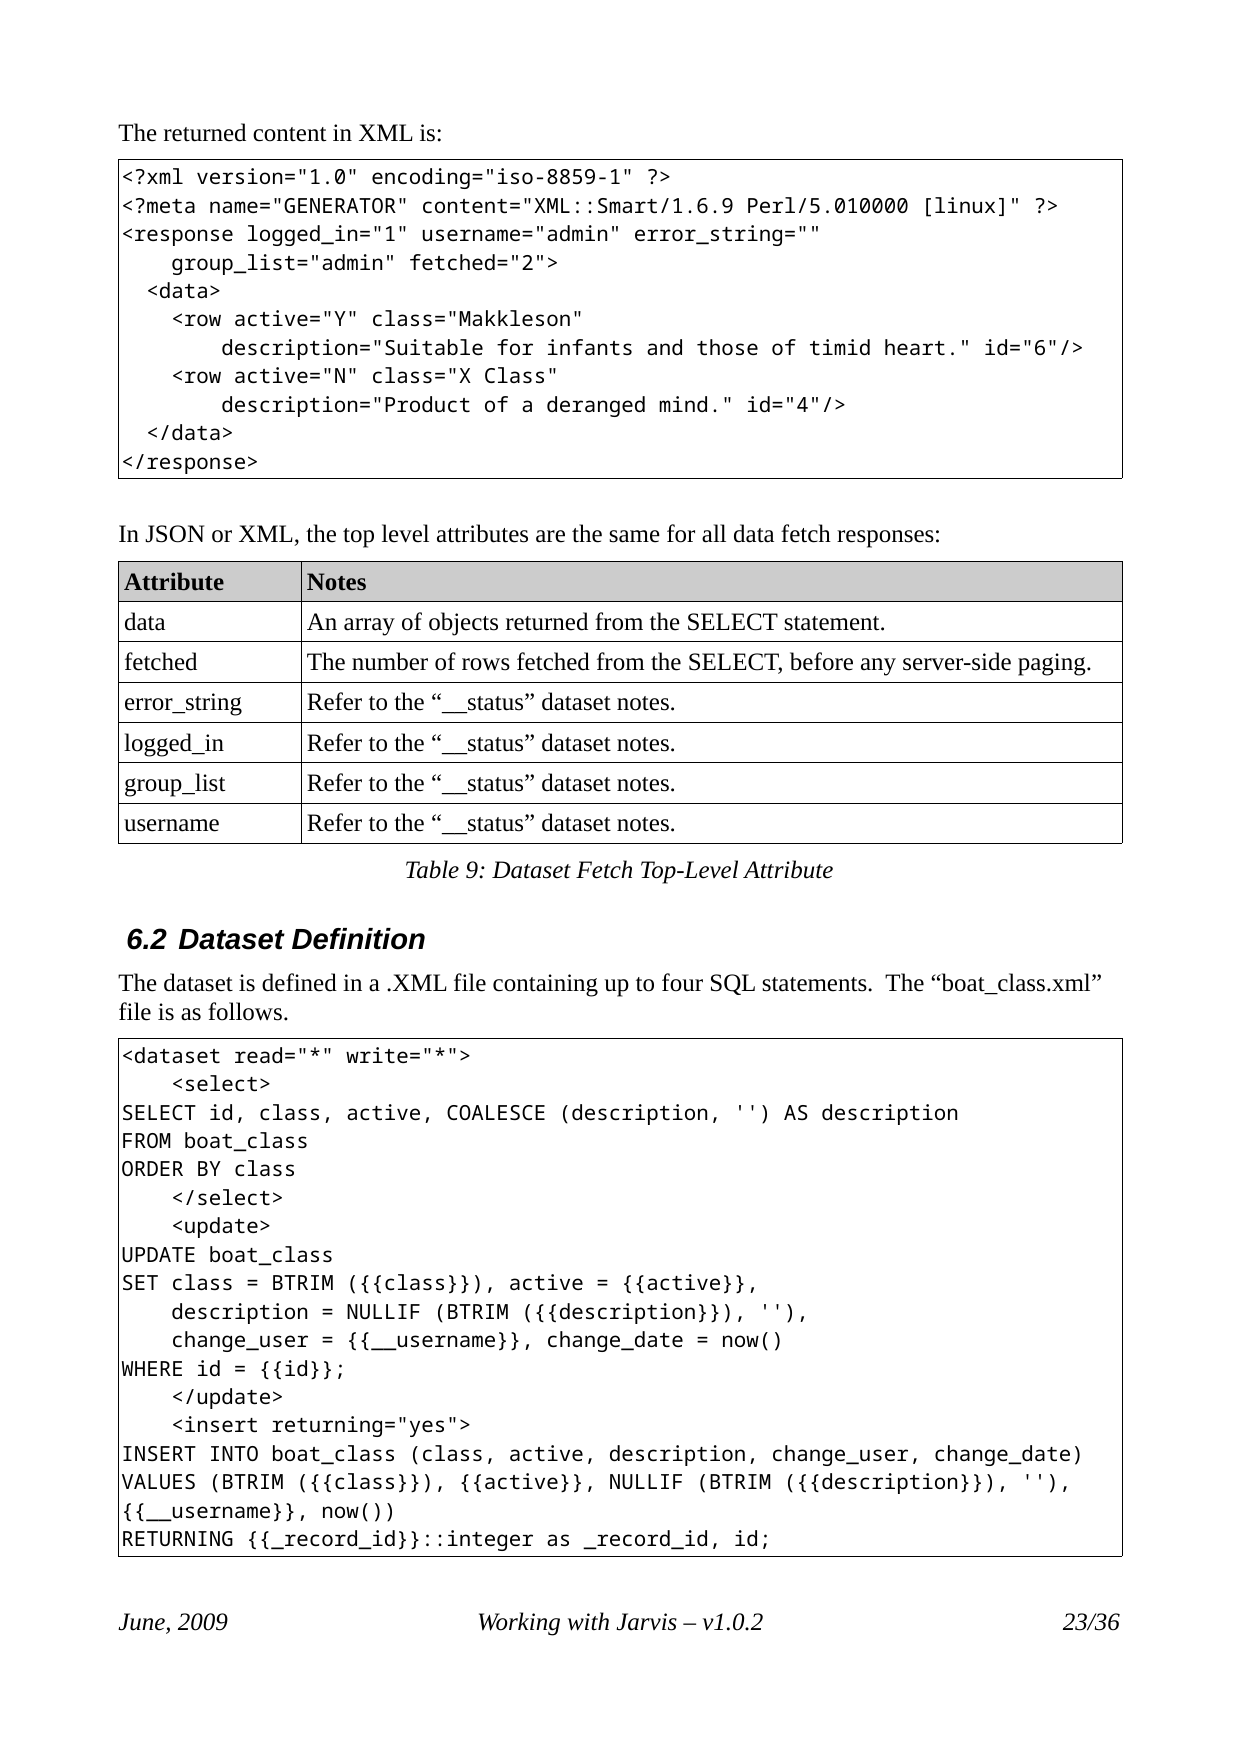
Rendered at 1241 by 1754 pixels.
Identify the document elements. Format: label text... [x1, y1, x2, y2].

text <response logged_in="1" username="admin" error_string="" [119, 216, 1122, 245]
text description = NULLIF (BTRIM ({{description}}), ''), [119, 1294, 1122, 1322]
text group_list="admin" fetched="2"> [119, 245, 1122, 273]
text </update> [119, 1379, 1122, 1407]
text <row active="Y" class="Makkleson" [119, 302, 1122, 330]
table_cell Refer to the “__status” dataset notes. [302, 763, 1122, 803]
table_cell Refer to the “__status” dataset notes. [302, 683, 1122, 722]
text Table 9: Dataset Fetch Top-Level Attribute [118, 856, 1122, 884]
text FROM boat_class [119, 1123, 1122, 1152]
table_header Notes [302, 562, 1122, 601]
text </select> [119, 1180, 1122, 1208]
text The returned content in XML is: [118, 118, 1122, 147]
table_cell error_string [119, 683, 301, 722]
text RETURNING {{_record_id}}::integer as _record_id, id; [119, 1521, 1122, 1556]
table_cell group_list [119, 763, 301, 803]
table_cell fetched [119, 642, 301, 682]
text <dataset read="*" write="*"> [119, 1039, 1122, 1066]
text WHERE id = {{id}}; [119, 1351, 1122, 1379]
text SELECT id, class, active, COALESCE (description, '') AS description [119, 1095, 1122, 1123]
text <insert returning="yes"> [119, 1407, 1122, 1436]
text <update> [119, 1208, 1122, 1237]
subtitle Dataset Definition [118, 922, 1122, 955]
text In JSON or XML, the top level attributes are the same for all data fetch responses: [118, 519, 1122, 548]
table_header Attribute [119, 562, 301, 601]
text VALUES (BTRIM ({{class}}), {{active}}, NULLIF (BTRIM ({{description}}), ''), {{__username}}, now()) [119, 1464, 1122, 1521]
text The dataset is defined in a .XML file containing up to four SQL statements. The “boat_class.xml” file is as follows. [118, 968, 1122, 1025]
text SET class = BTRIM ({{class}}), active = {{active}}, [119, 1265, 1122, 1294]
text ORDER BY class [119, 1152, 1122, 1180]
table_cell data [119, 602, 301, 641]
table_cell An array of objects returned from the SELECT statement. [302, 602, 1122, 641]
text change_user = {{__username}}, change_date = now() [119, 1322, 1122, 1351]
table_cell logged_in [119, 723, 301, 762]
table_cell Refer to the “__status” dataset notes. [302, 723, 1122, 762]
text <select> [119, 1066, 1122, 1095]
text description="Suitable for infants and those of timid heart." id="6"/> [119, 330, 1122, 358]
text <?meta name="GENERATOR" content="XML::Smart/1.6.9 Perl/5.010000 [linux]" ?> [119, 188, 1122, 216]
text UPDATE boat_class [119, 1237, 1122, 1265]
table_cell The number of rows fetched from the SELECT, before any server-side paging. [302, 642, 1122, 682]
text INSERT INTO boat_class (class, active, description, change_user, change_date) [119, 1436, 1122, 1464]
text </response> [119, 444, 1122, 478]
table_cell username [119, 804, 301, 843]
text <?xml version="1.0" encoding="iso-8859-1" ?> [119, 160, 1122, 188]
text </data> [119, 415, 1122, 444]
text <row active="N" class="X Class" [119, 358, 1122, 387]
table_cell Refer to the “__status” dataset notes. [302, 804, 1122, 843]
text <data> [119, 273, 1122, 302]
text description="Product of a deranged mind." id="4"/> [119, 387, 1122, 415]
